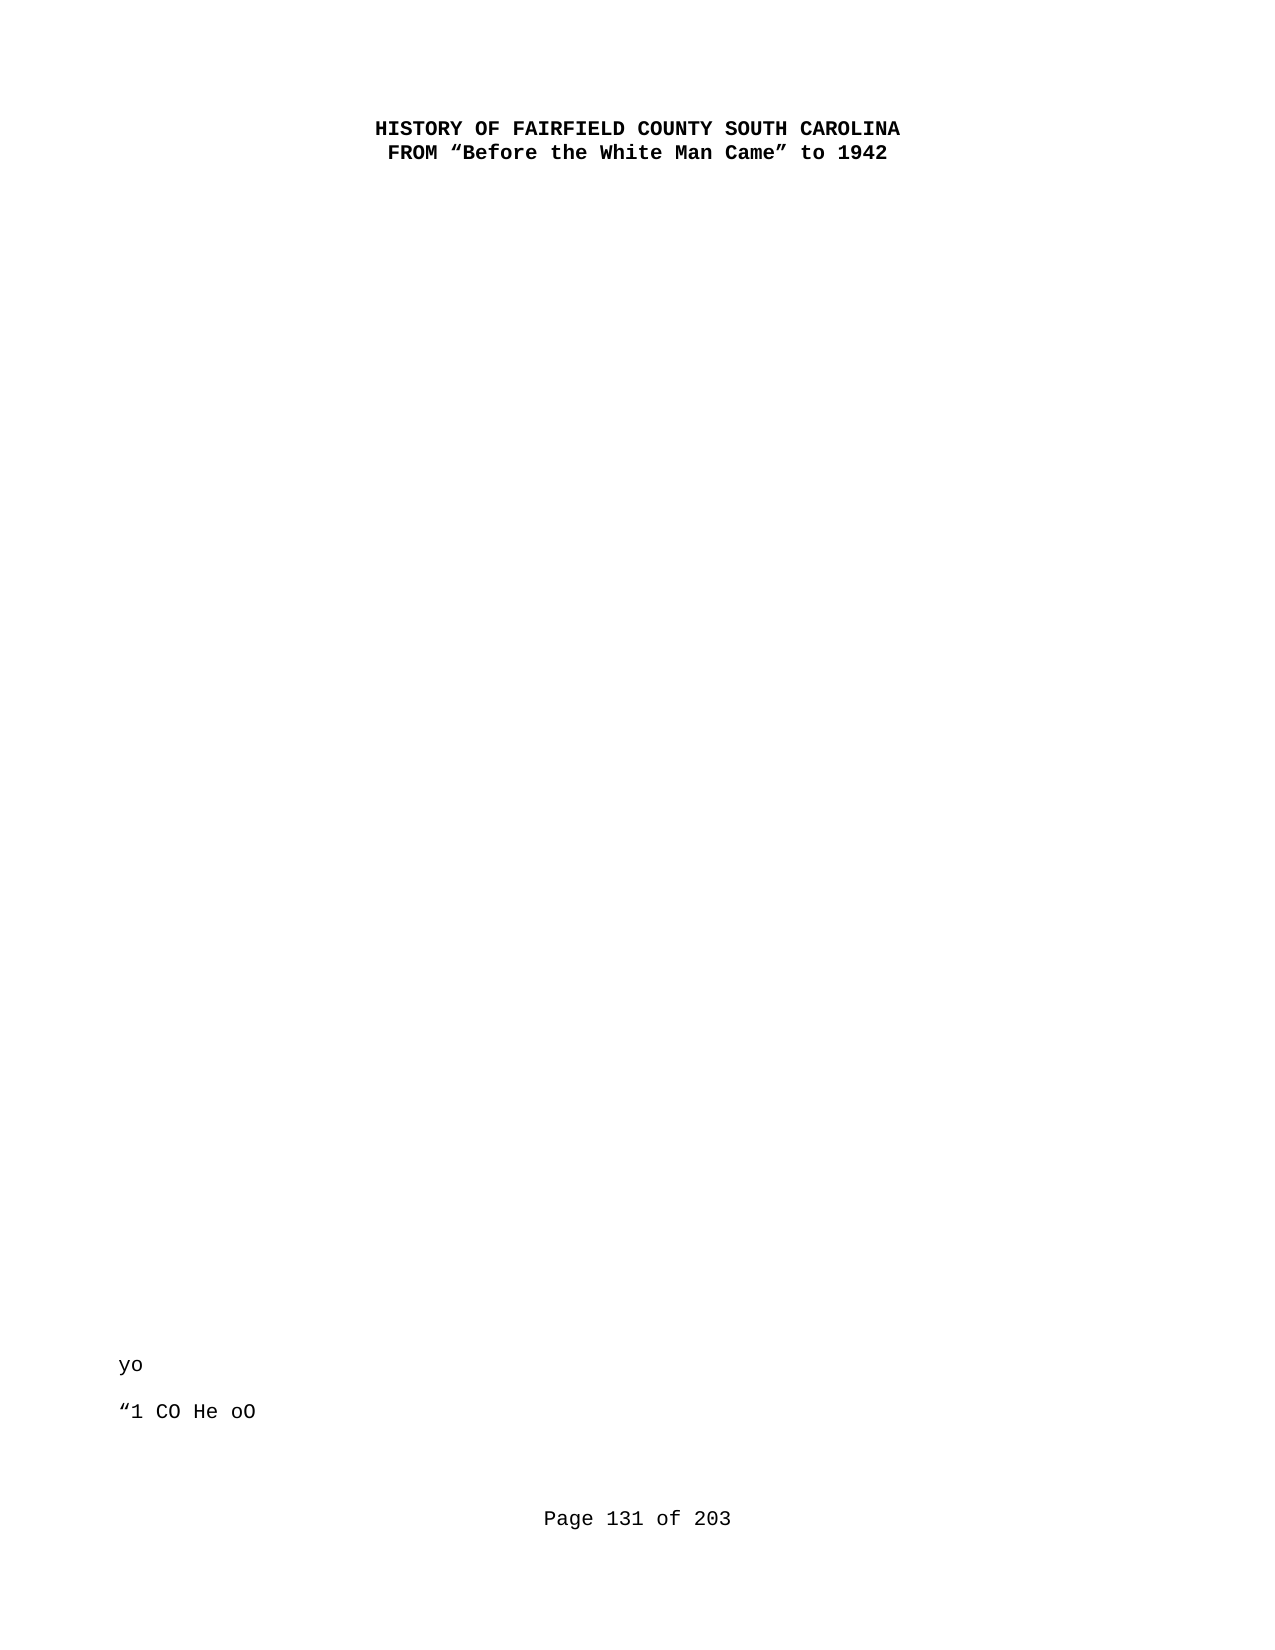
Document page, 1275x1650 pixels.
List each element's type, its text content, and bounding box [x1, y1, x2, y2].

text yo [118, 1353, 1157, 1377]
text “1 CO He oO [118, 1401, 1157, 1424]
